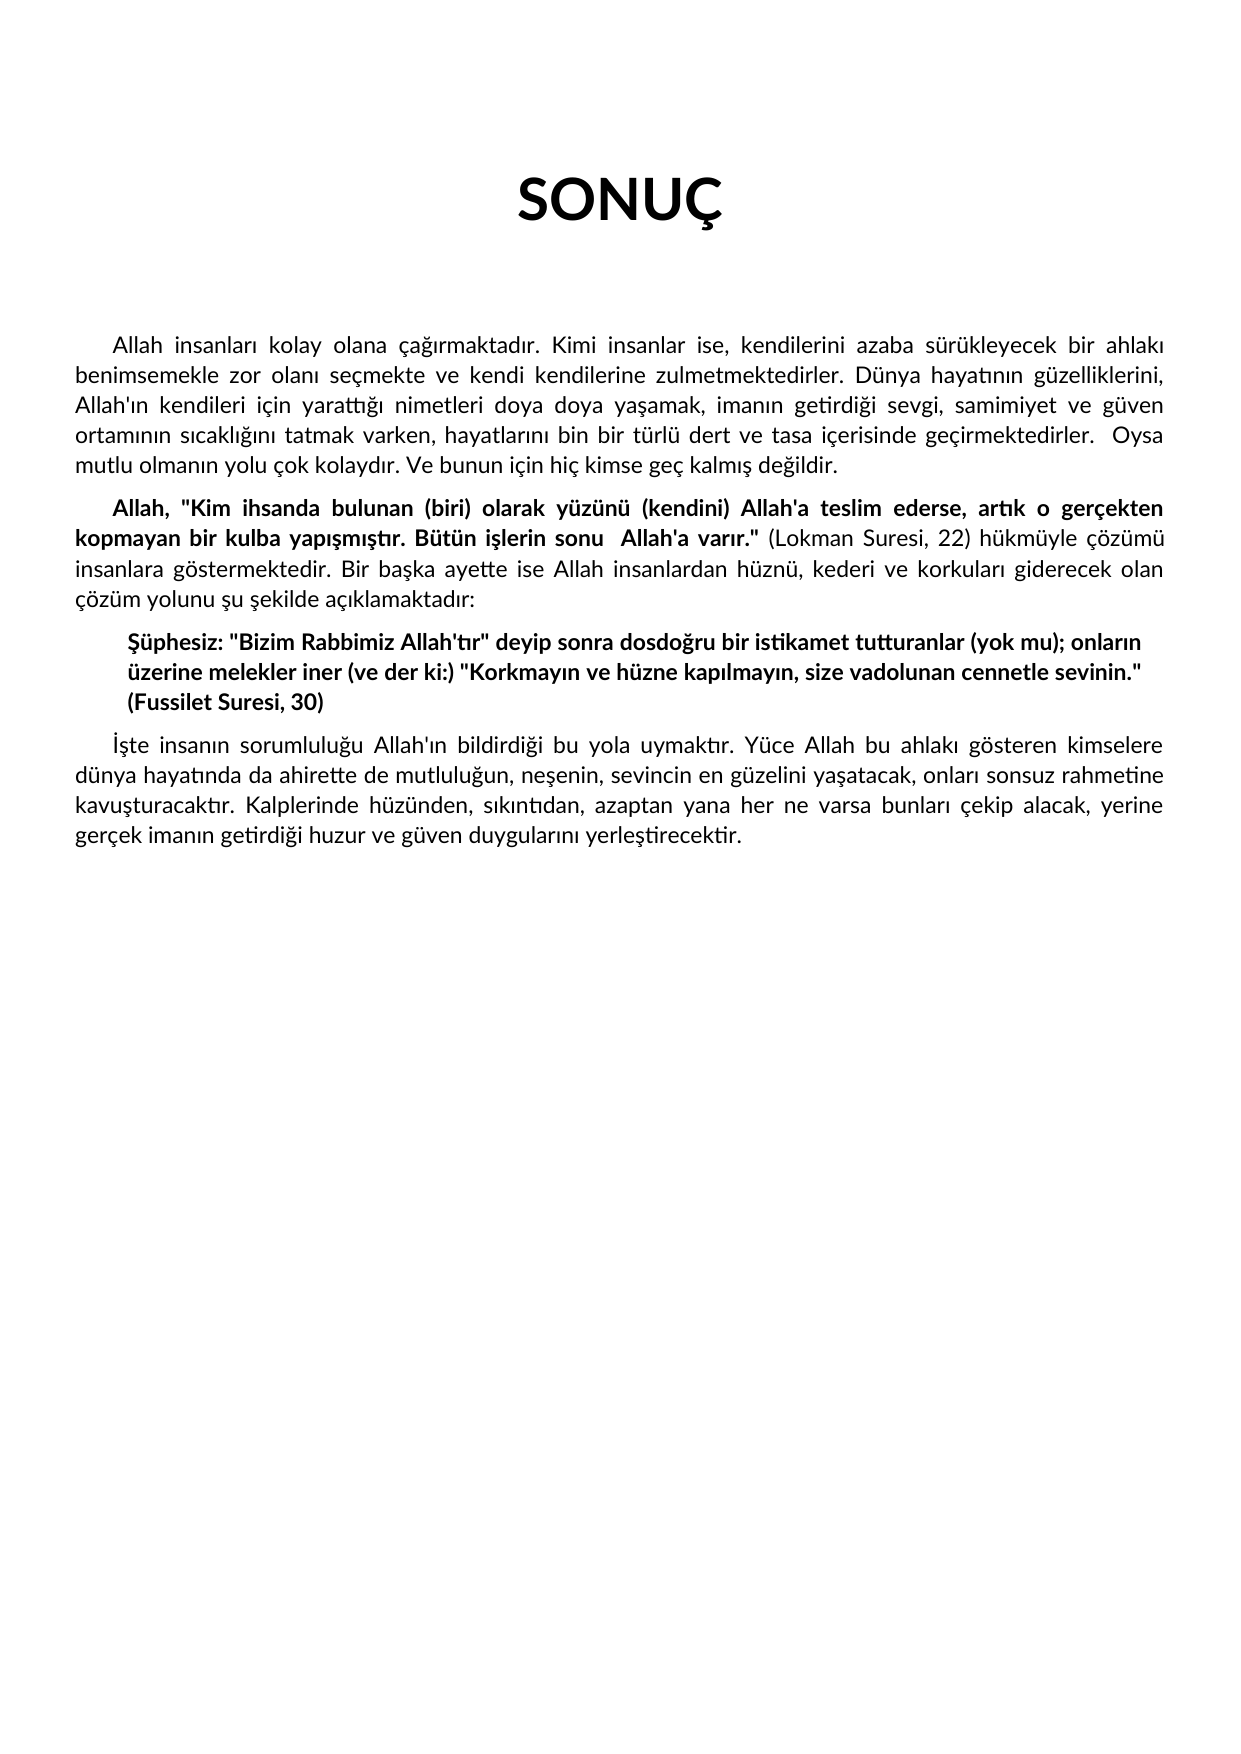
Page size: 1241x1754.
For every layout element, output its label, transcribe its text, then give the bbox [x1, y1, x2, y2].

text Şüphesiz: "Bizim Rabbimiz Allah'tır" deyip sonra dosdoğru bir istikamet tutturanlar (yok mu); onların üzerine melekler iner (ve der ki:) "Korkmayın ve hüzne kapılmayın, size vadolunan cennetle sevinin." (Fussilet Suresi, 30) [127, 627, 1143, 715]
text Allah insanları kolay olana çağırmaktadır. Kimi insanlar ise, kendilerini azaba sürükleyecek bir ahlakı benimsemekle zor olanı seçmekte ve kendi kendilerine zulmetmektedirler. Dünya hayatının güzelliklerini, Allah'ın kendileri için yarattığı nimetleri doya doya yaşamak, imanın getirdiği sevgi, samimiyet ve güven ortamının sıcaklığını tatmak varken, hayatlarını bin bir türlü dert ve tasa içerisinde geçirmektedirler. Oysa mutlu olmanın yolu çok kolaydır. Ve bunun için hiç kimse geç kalmış değildir. [75, 330, 1165, 479]
subtitle SONUÇ [75, 162, 1165, 232]
text Allah, "Kim ihsanda bulunan (biri) olarak yüzünü (kendini) Allah'a teslim ederse, artık o gerçekten kopmayan bir kulba yapışmıştır. Bütün işlerin sonu Allah'a varır." (Lokman Suresi, 22) hükmüyle çözümü insanlara göstermektedir. Bir başka ayette ise Allah insanlardan hüznü, kederi ve korkuları giderecek olan çözüm yolunu şu şekilde açıklamaktadır: [75, 494, 1165, 612]
text İşte insanın sorumluluğu Allah'ın bildirdiği bu yola uymaktır. Yüce Allah bu ahlakı gösteren kimselere dünya hayatında da ahirette de mutluluğun, neşenin, sevincin en güzelini yaşatacak, onları sonsuz rahmetine kavuşturacaktır. Kalplerinde hüzünden, sıkıntıdan, azaptan yana her ne varsa bunları çekip alacak, yerine gerçek imanın getirdiği huzur ve güven duygularını yerleştirecektir. [75, 730, 1165, 848]
